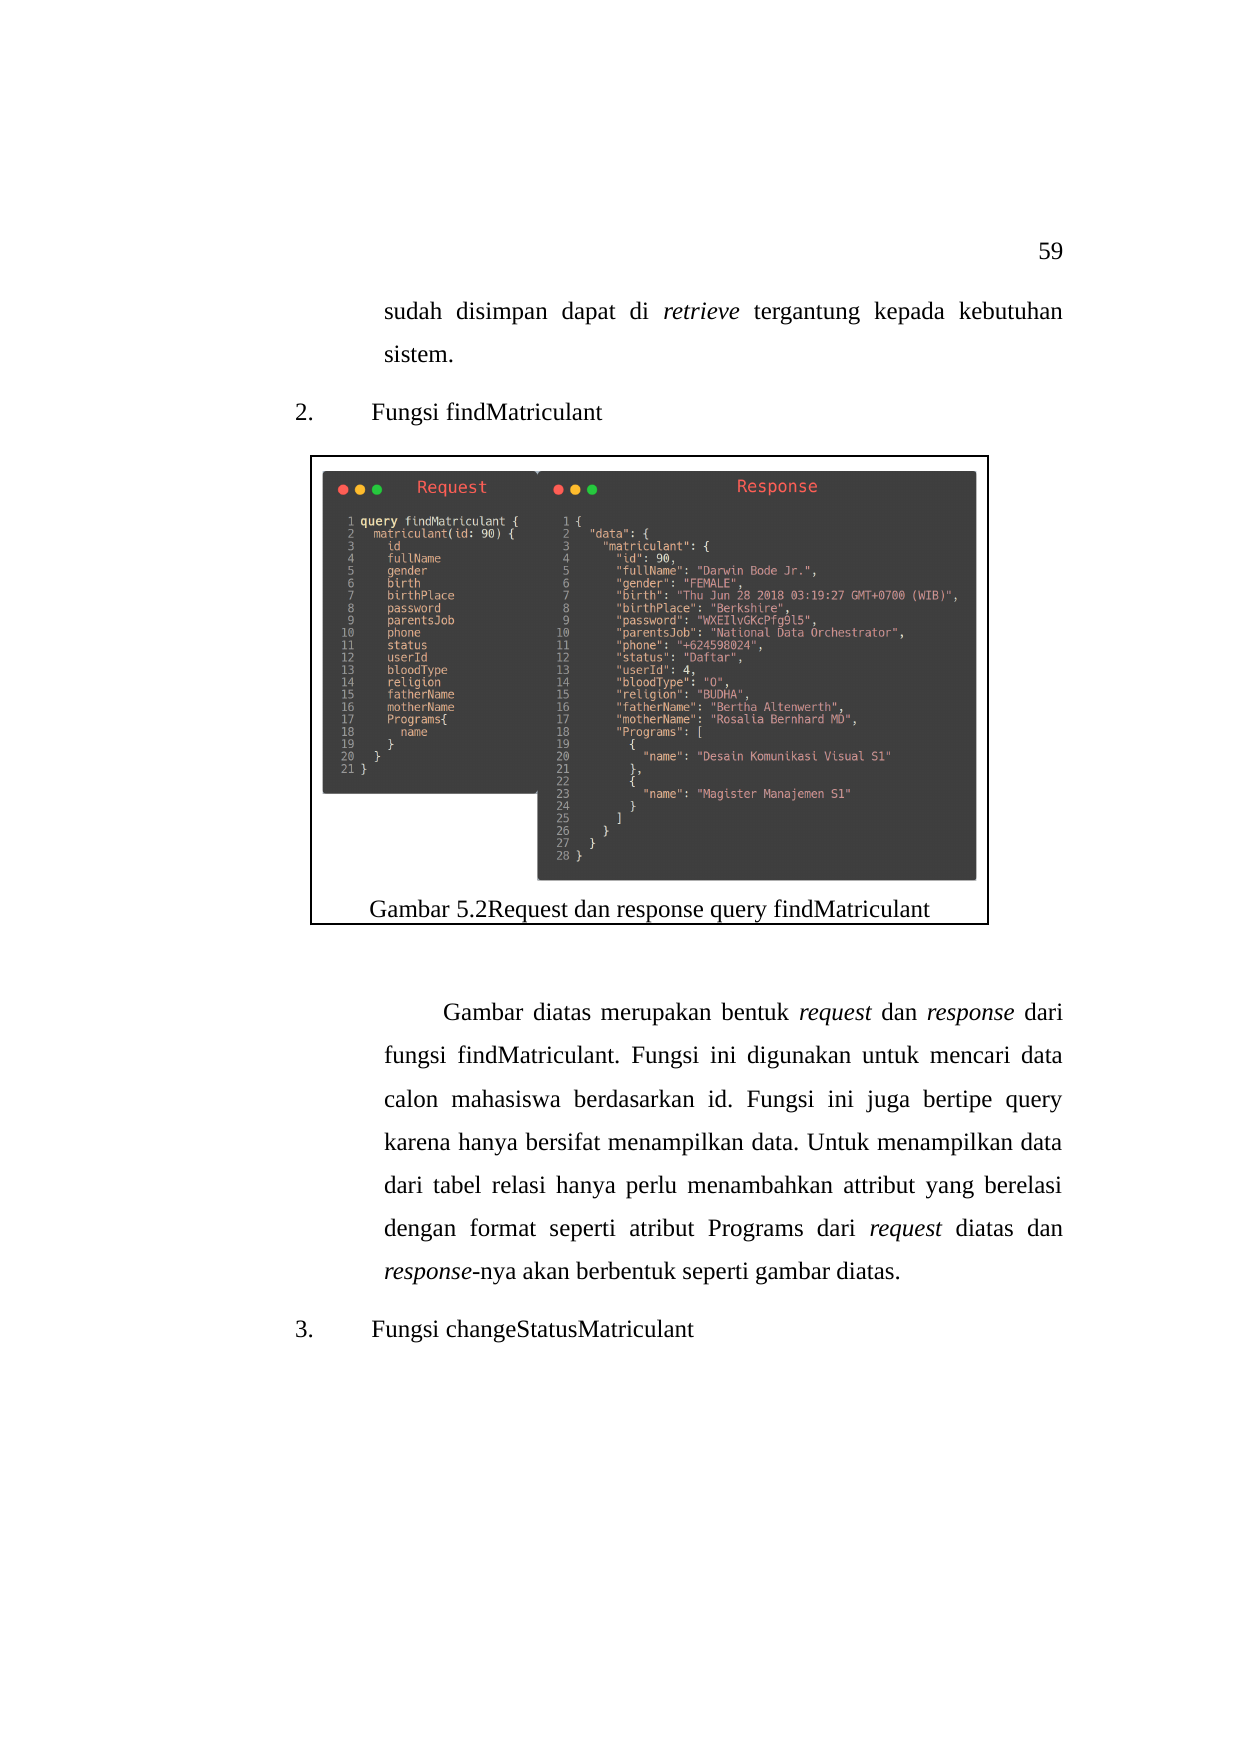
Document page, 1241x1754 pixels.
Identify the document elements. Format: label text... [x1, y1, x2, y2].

text Gambar diatas merupakan bentuk request dan response dari fungsi findMatriculant. Fungsi ini digunakan untuk mencari data calon mahasiswa berdasarkan id. Fungsi ini juga bertipe query karena hanya bersifat menampilkan data. Untuk menampilkan data dari tabel relasi hanya perlu menambahkan attribut yang berelasi dengan format seperti atribut Programs dari request diatas dan response-nya akan berbentuk seperti gambar diatas. [384, 997, 1063, 1285]
list Fungsi changeStatusMatriculant [295, 1314, 1063, 1343]
text Gambar 5.2Request dan response query findMatriculant [312, 881, 987, 923]
picture [322, 471, 977, 881]
text sudah disimpan dapat di retrieve tergantung kepada kebutuhan sistem. [384, 296, 1063, 368]
list Fungsi findMatriculant [295, 397, 1063, 426]
